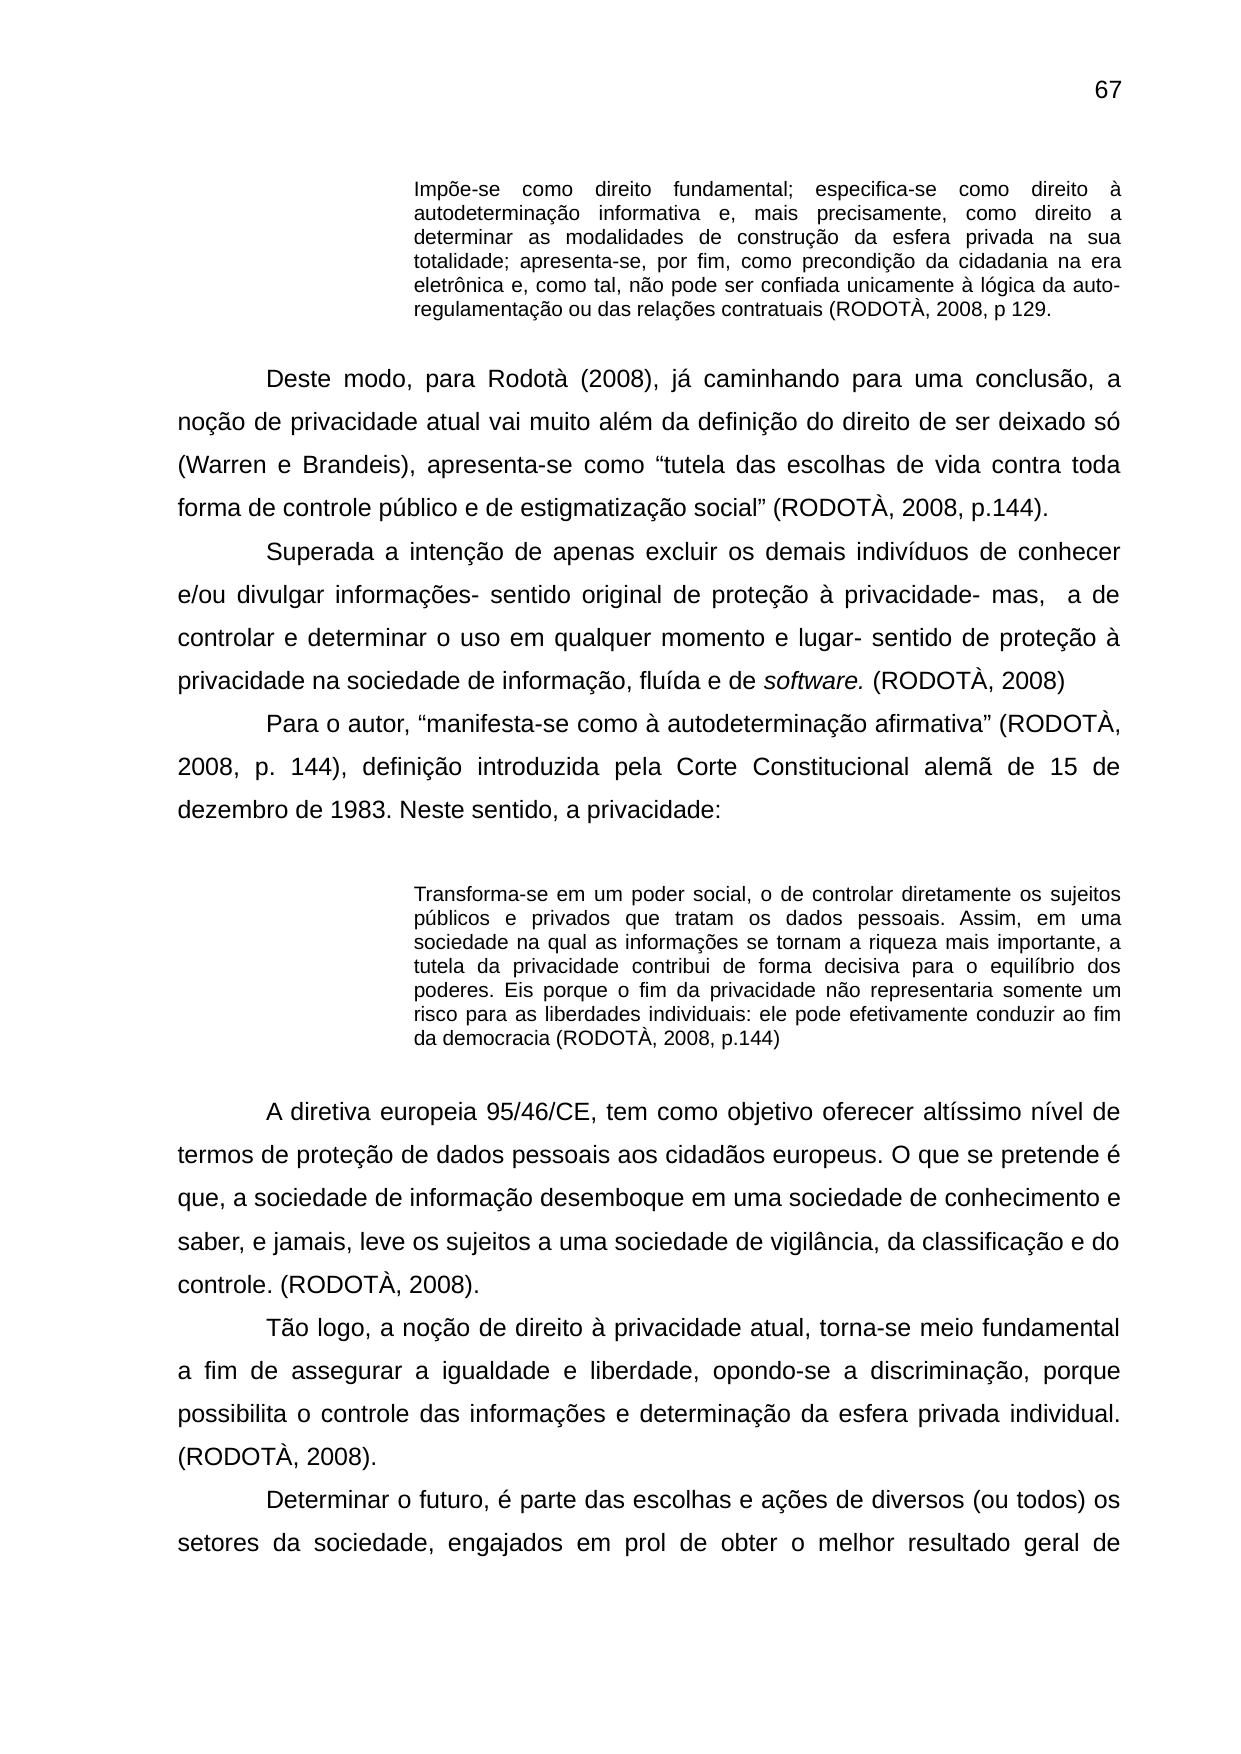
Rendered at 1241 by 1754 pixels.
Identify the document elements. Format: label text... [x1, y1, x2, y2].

text Tão logo, a noção de direito à privacidade atual, torna-se meio fundamental a fim de assegurar a igualdade e liberdade, opondo-se a discriminação, porque possibilita o controle das informações e determinação da esfera privada individual. (RODOTÀ, 2008). [177, 1313, 1122, 1471]
text Deste modo, para Rodotà (2008), já caminhando para uma conclusão, a noção de privacidade atual vai muito além da definição do direito de ser deixado só (Warren e Brandeis), apresenta-se como “tutela das escolhas de vida contra toda forma de controle público e de estigmatização social” (RODOTÀ, 2008, p.144). [177, 364, 1122, 522]
text Determinar o futuro, é parte das escolhas e ações de diversos (ou todos) os setores da sociedade, engajados em prol de obter o melhor resultado geral de [177, 1485, 1122, 1557]
text Para o autor, “manifesta-se como à autodeterminação afirmativa” (RODOTÀ, 2008, p. 144), definição introduzida pela Corte Constitucional alemã de 15 de dezembro de 1983. Neste sentido, a privacidade: [177, 709, 1122, 824]
text A diretiva europeia 95/46/CE, tem como objetivo oferecer altíssimo nível de termos de proteção de dados pessoais aos cidadãos europeus. O que se pretende é que, a sociedade de informação desemboque em uma sociedade de conhecimento e saber, e jamais, leve os sujeitos a uma sociedade de vigilância, da classificação e do controle. (RODOTÀ, 2008). [177, 1097, 1122, 1298]
text Superada a intenção de apenas excluir os demais indivíduos de conhecer e/ou divulgar informações- sentido original de proteção à privacidade- mas, a de controlar e determinar o uso em qualquer momento e lugar- sentido de proteção à privacidade na sociedade de informação, fluída e de software. (RODOTÀ, 2008) [177, 537, 1122, 695]
text Impõe-se como direito fundamental; especifica-se como direito à autodeterminação informativa e, mais precisamente, como direito a determinar as modalidades de construção da esfera privada na sua totalidade; apresenta-se, por fim, como precondição da cidadania na era eletrônica e, como tal, não pode ser confiada unicamente à lógica da auto-regulamentação ou das relações contratuais (RODOTÀ, 2008, p 129. [413, 177, 1122, 321]
text Transforma-se em um poder social, o de controlar diretamente os sujeitos públicos e privados que tratam os dados pessoais. Assim, em uma sociedade na qual as informações se tornam a riqueza mais importante, a tutela da privacidade contribui de forma decisiva para o equilíbrio dos poderes. Eis porque o fim da privacidade não representaria somente um risco para as liberdades individuais: ele pode efetivamente conduzir ao fim da democracia (RODOTÀ, 2008, p.144) [413, 882, 1122, 1049]
